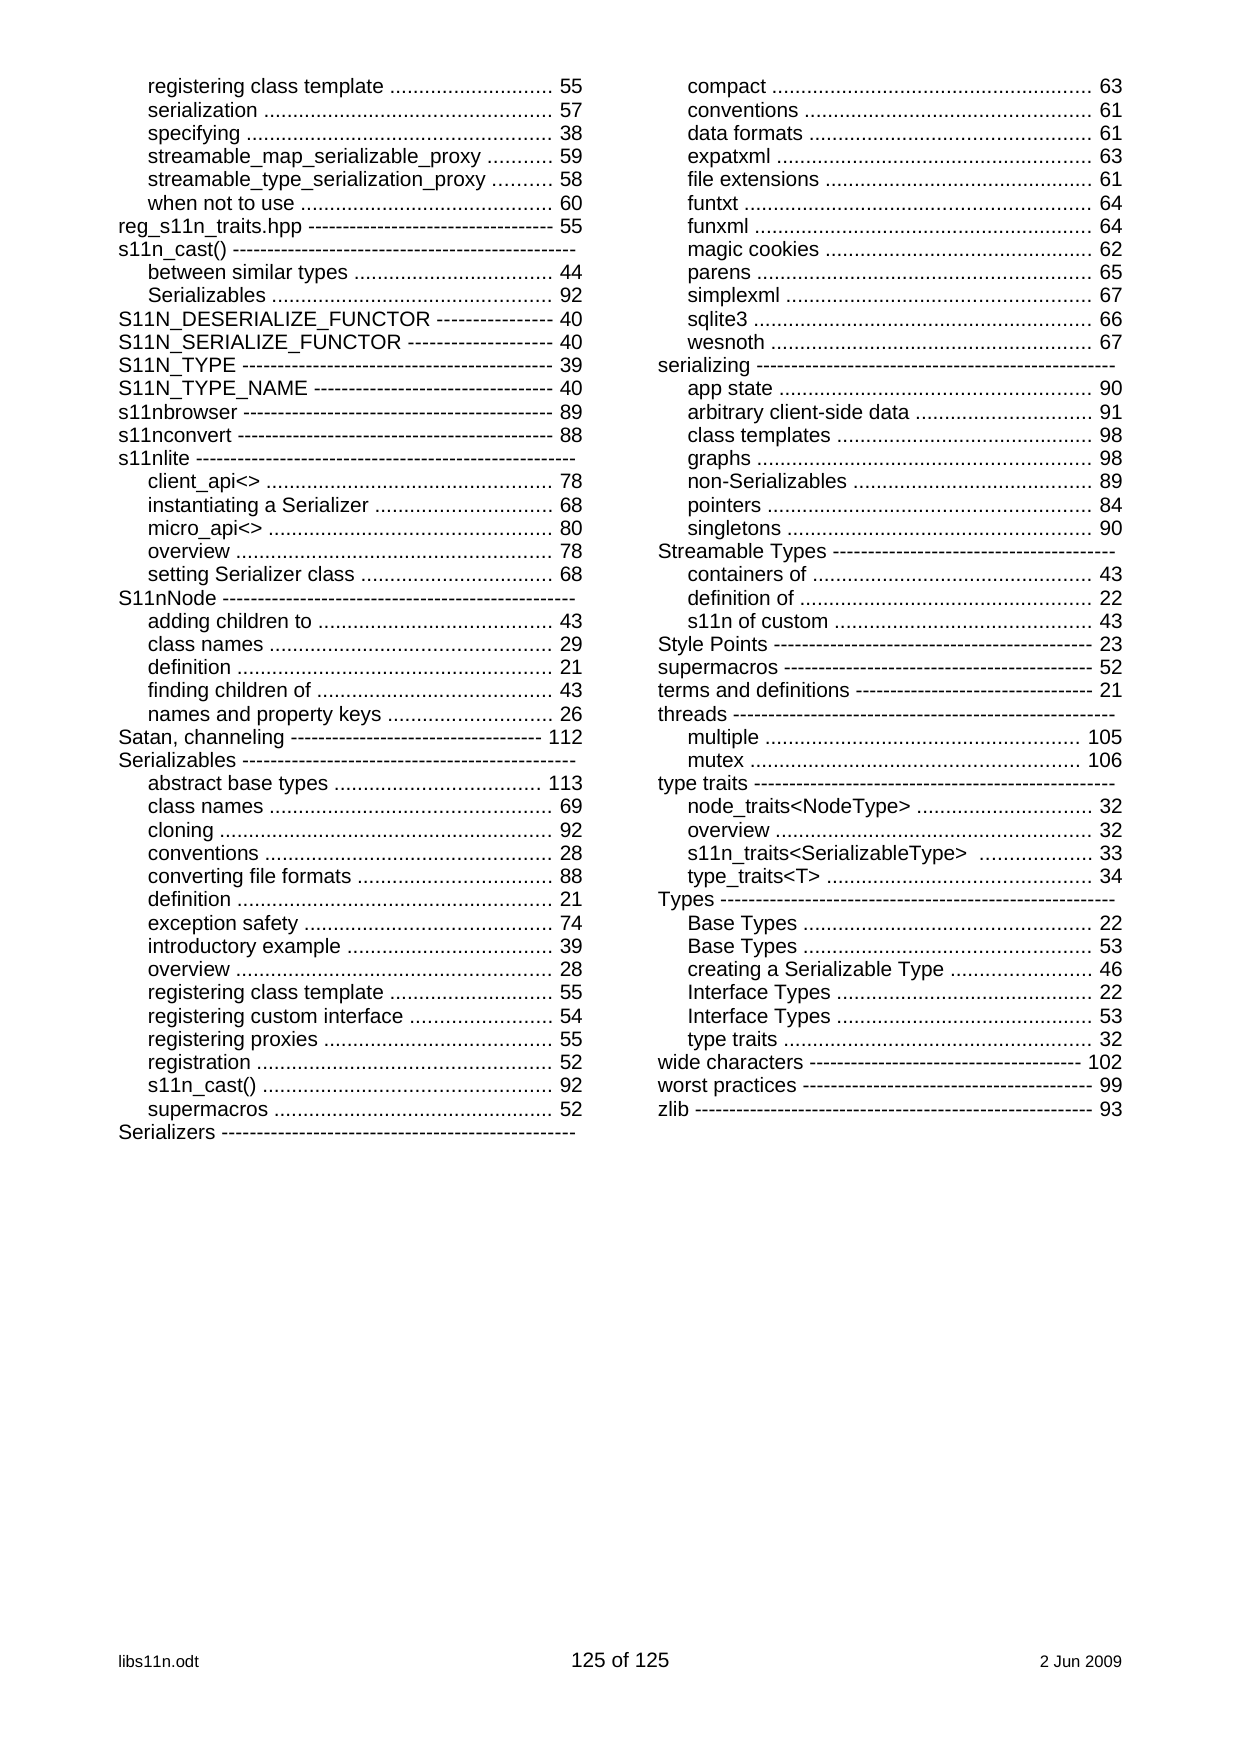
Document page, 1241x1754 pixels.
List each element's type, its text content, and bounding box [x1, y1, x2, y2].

text serialization 57 [148, 98, 583, 121]
text type traits 32 [687, 1027, 1122, 1051]
text Serializables 92 [148, 284, 583, 307]
text exception safety 74 [148, 911, 583, 934]
text definition of 22 [687, 586, 1122, 609]
text S11N_TYPE 39 [118, 354, 583, 377]
text cloning 92 [148, 818, 583, 842]
text registering proxies 55 [148, 1027, 583, 1051]
text introductory example 39 [148, 934, 583, 958]
text threads [658, 702, 1122, 725]
text definition 21 [148, 888, 583, 911]
text funtxt 64 [687, 191, 1122, 214]
text registering custom interface 54 [148, 1004, 583, 1027]
text conventions 61 [687, 98, 1122, 121]
text s11nconvert 88 [118, 423, 583, 447]
text singletons 90 [687, 516, 1122, 539]
text Base Types 22 [687, 911, 1122, 934]
text streamable_map_serializable_proxy 59 [148, 145, 583, 168]
text names and property keys 26 [148, 702, 583, 725]
text type traits [658, 772, 1122, 795]
text registering class template 55 [148, 981, 583, 1004]
text overview 78 [148, 539, 583, 563]
text containers of 43 [687, 563, 1122, 586]
text magic cookies 62 [687, 238, 1122, 261]
text creating a Serializable Type 46 [687, 958, 1122, 981]
text reg_s11n_traits.hpp 55 [118, 214, 583, 238]
text Style Points 23 [658, 632, 1122, 656]
text Serializers [118, 1120, 583, 1143]
text Interface Types 22 [687, 981, 1122, 1004]
text Serializables [118, 749, 583, 772]
text worst practices 99 [658, 1074, 1122, 1097]
text data formats 61 [687, 121, 1122, 145]
text adding children to 43 [148, 609, 583, 632]
text registration 52 [148, 1051, 583, 1074]
text serializing [658, 354, 1122, 377]
text finding children of 43 [148, 679, 583, 702]
text compact 63 [687, 75, 1122, 98]
text registering class template 55 [148, 75, 583, 98]
text pointers 84 [687, 493, 1122, 516]
text overview 32 [687, 818, 1122, 842]
text S11nNode [118, 586, 583, 609]
text client_api<> 78 [148, 470, 583, 493]
text S11N_SERIALIZE_FUNCTOR 40 [118, 331, 583, 354]
text when not to use 60 [148, 191, 583, 214]
text graphs 98 [687, 447, 1122, 470]
text zlib 93 [658, 1097, 1122, 1120]
text wide characters 102 [658, 1051, 1122, 1074]
text s11nbrowser 89 [118, 400, 583, 423]
text Types [658, 888, 1122, 911]
text terms and definitions 21 [658, 679, 1122, 702]
text app state 90 [687, 377, 1122, 400]
text simplexml 67 [687, 284, 1122, 307]
text sqlite3 66 [687, 307, 1122, 331]
text streamable_type_serialization_proxy 58 [148, 168, 583, 191]
text class names 29 [148, 632, 583, 656]
text micro_api<> 80 [148, 516, 583, 539]
text type_traits<T> 34 [687, 865, 1122, 888]
text funxml 64 [687, 214, 1122, 238]
text S11N_TYPE_NAME 40 [118, 377, 583, 400]
text definition 21 [148, 656, 583, 679]
text Satan, channeling 112 [118, 725, 583, 749]
text s11n_cast() [118, 238, 583, 261]
text Streamable Types [658, 539, 1122, 563]
text setting Serializer class 68 [148, 563, 583, 586]
text non-Serializables 89 [687, 470, 1122, 493]
text file extensions 61 [687, 168, 1122, 191]
text class names 69 [148, 795, 583, 818]
text between similar types 44 [148, 261, 583, 284]
text conventions 28 [148, 842, 583, 865]
text parens 65 [687, 261, 1122, 284]
text mutex 106 [687, 749, 1122, 772]
text instantiating a Serializer 68 [148, 493, 583, 516]
text arbitrary client-side data 91 [687, 400, 1122, 423]
text class templates 98 [687, 423, 1122, 447]
text supermacros 52 [148, 1097, 583, 1120]
text node_traits<NodeType> 32 [687, 795, 1122, 818]
text s11nlite [118, 447, 583, 470]
text s11n_cast() 92 [148, 1074, 583, 1097]
text converting file formats 88 [148, 865, 583, 888]
text abstract base types 113 [148, 772, 583, 795]
text Base Types 53 [687, 934, 1122, 958]
text wesnoth 67 [687, 331, 1122, 354]
text S11N_DESERIALIZE_FUNCTOR 40 [118, 307, 583, 331]
text s11n_traits<SerializableType> 33 [687, 842, 1122, 865]
text expatxml 63 [687, 145, 1122, 168]
text Interface Types 53 [687, 1004, 1122, 1027]
text s11n of custom 43 [687, 609, 1122, 632]
text overview 28 [148, 958, 583, 981]
text supermacros 52 [658, 656, 1122, 679]
text multiple 105 [687, 725, 1122, 749]
text specifying 38 [148, 121, 583, 145]
